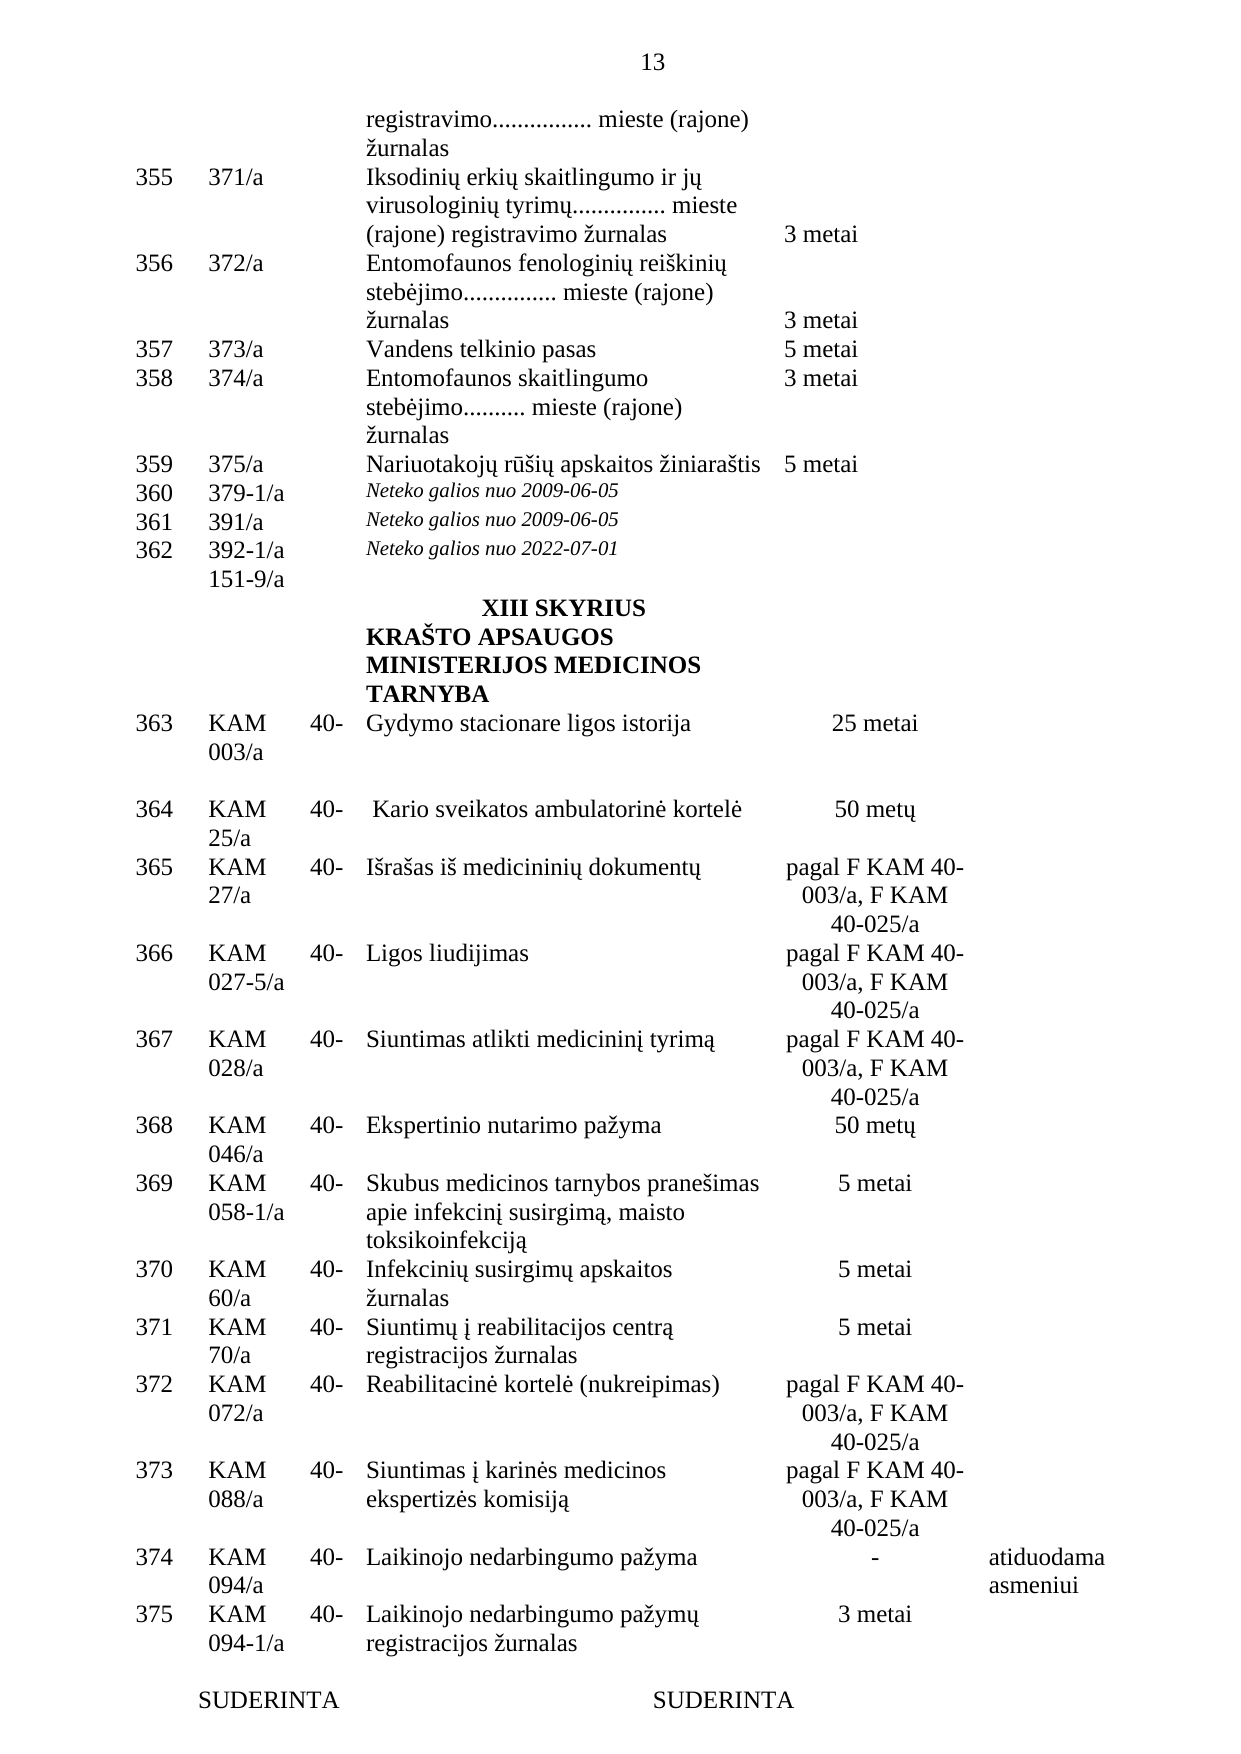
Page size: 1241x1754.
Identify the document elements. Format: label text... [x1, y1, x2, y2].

table_cell [1123, 564, 1128, 593]
table_cell 371/a [197, 162, 354, 219]
table_cell 379-1/a [197, 478, 354, 507]
table_cell Vandens telkinio pasas [355, 334, 773, 363]
table_cell [977, 248, 1122, 306]
table_cell KAM 40-058-1/a [197, 1168, 354, 1254]
table_cell Entomofaunos skaitlingumo stebėjimo.......... mieste (rajone) žurnalas [355, 363, 773, 449]
table_cell [977, 593, 1122, 708]
table_cell [977, 478, 1122, 507]
table_cell 374 [124, 1542, 197, 1599]
table_cell 355 [124, 162, 197, 219]
table_cell [977, 1024, 1122, 1111]
table_cell Siuntimų į reabilitacijos centrą registracijos žurnalas [355, 1312, 773, 1369]
table_cell pagal F KAM 40-003/a, F KAM 40-025/a [773, 938, 977, 1024]
table_cell Entomofaunos fenologinių reiškinių stebėjimo............... mieste (rajone) [355, 248, 773, 306]
table_cell [977, 363, 1122, 449]
table_cell [977, 1111, 1122, 1168]
table_cell 375 [124, 1599, 197, 1657]
table_cell Neteko galios nuo 2009-06-05 [355, 507, 773, 536]
table_cell [773, 248, 977, 306]
table_cell [977, 1456, 1122, 1542]
table_cell 364 [124, 794, 197, 852]
table_cell [1123, 219, 1128, 248]
table_cell KAM 40-072/a [197, 1369, 354, 1456]
table_cell [124, 219, 197, 248]
table_cell 359 [124, 449, 197, 478]
table_cell [977, 104, 1122, 162]
table_cell pagal F KAM 40-003/a, F KAM 40-025/a [773, 1456, 977, 1542]
table_cell [197, 593, 354, 708]
table_cell Ligos liudijimas [355, 938, 773, 1024]
table_cell 358 [124, 363, 197, 449]
table_cell [197, 306, 354, 334]
table_cell [977, 1599, 1122, 1657]
table_cell pagal F KAM 40-003/a, F KAM 40-025/a [773, 1369, 977, 1456]
table_cell [1123, 363, 1128, 449]
table_cell Siuntimas atlikti medicininį tyrimą [355, 1024, 773, 1111]
table_cell [1123, 507, 1128, 536]
table_cell [773, 478, 977, 507]
table_cell [773, 507, 977, 536]
table_cell 50 metų [773, 794, 977, 852]
table_cell Laikinojo nedarbingumo pažyma [355, 1542, 773, 1599]
table_cell [1123, 449, 1128, 478]
table_cell [977, 1369, 1122, 1456]
table_cell 366 [124, 938, 197, 1024]
table_cell Neteko galios nuo 2009-06-05 [355, 478, 773, 507]
table_cell 3 metai [773, 219, 977, 248]
table_cell [977, 306, 1122, 334]
table_cell [773, 564, 977, 593]
table_cell KAM 40-60/a [197, 1254, 354, 1312]
table_cell [977, 852, 1122, 938]
table_cell [977, 1254, 1122, 1312]
table_cell atiduodama asmeniui [977, 1542, 1122, 1599]
table_cell [773, 104, 977, 162]
table_cell 391/a [197, 507, 354, 536]
table_cell KAM 40-088/a [197, 1456, 354, 1542]
table_cell KAM 40-003/a [197, 708, 354, 794]
table_cell pagal F KAM 40-003/a, F KAM 40-025/a [773, 852, 977, 938]
table_cell Gydymo stacionare ligos istorija [355, 708, 773, 794]
table_cell 372/a [197, 248, 354, 306]
table_cell KAM 40-028/a [197, 1024, 354, 1111]
table_cell 5 metai [773, 449, 977, 478]
table_cell [977, 334, 1122, 363]
table_cell pagal F KAM 40-003/a, F KAM 40-025/a [773, 1024, 977, 1111]
table_cell [1123, 1168, 1128, 1254]
table_cell [977, 449, 1122, 478]
table_cell Nariuotakojų rūšių apskaitos žiniaraštis [355, 449, 773, 478]
table_cell 5 metai [773, 1312, 977, 1369]
table_cell Ekspertinio nutarimo pažyma [355, 1111, 773, 1168]
table_cell [1123, 1111, 1128, 1168]
table_cell [1123, 708, 1128, 794]
table_cell KAM 40-027-5/a [197, 938, 354, 1024]
table_cell [355, 564, 773, 593]
table_cell [1123, 938, 1128, 1024]
table_cell 370 [124, 1254, 197, 1312]
table_cell [977, 938, 1122, 1024]
table_cell registravimo................ mieste (rajone) žurnalas [355, 104, 773, 162]
table_cell Neteko galios nuo 2022-07-01 [355, 536, 773, 564]
table_cell [1123, 1456, 1128, 1542]
table_cell [1123, 306, 1128, 334]
table_cell 373 [124, 1456, 197, 1542]
table_cell [773, 593, 977, 708]
table_cell [1123, 478, 1128, 507]
table_cell [1123, 248, 1128, 306]
table_cell 375/a [197, 449, 354, 478]
table_cell žurnalas [355, 306, 773, 334]
table_cell 151-9/a [197, 564, 354, 593]
table_cell KAM 40-27/a [197, 852, 354, 938]
table_cell Iksodinių erkių skaitlingumo ir jų virusologinių tyrimų............... mieste [355, 162, 773, 219]
table_cell [197, 104, 354, 162]
table_cell KAM 40-046/a [197, 1111, 354, 1168]
table_cell [977, 162, 1122, 219]
table_cell 362 [124, 536, 197, 564]
table_cell XIII SKYRIUS KRAŠTO APSAUGOS MINISTERIJOS MEDICINOS TARNYBA [355, 593, 773, 708]
table_cell KAM 40-094/a [197, 1542, 354, 1599]
table_cell [1123, 1254, 1128, 1312]
table_cell 374/a [197, 363, 354, 449]
table_cell 360 [124, 478, 197, 507]
table_cell [1123, 593, 1128, 708]
table_cell [977, 794, 1122, 852]
table_cell [1123, 162, 1128, 219]
table_cell Skubus medicinos tarnybos pranešimas apie infekcinį susirgimą, maisto toksikoinfekciją [355, 1168, 773, 1254]
table_cell [197, 219, 354, 248]
table_cell [977, 507, 1122, 536]
table_cell [1123, 1599, 1128, 1657]
table_cell 365 [124, 852, 197, 938]
table_cell [1123, 1312, 1128, 1369]
table_cell 3 metai [773, 306, 977, 334]
table_cell 5 metai [773, 1168, 977, 1254]
table_cell [977, 536, 1122, 564]
table_cell 3 metai [773, 363, 977, 449]
table_cell [1123, 334, 1128, 363]
table_cell - [773, 1542, 977, 1599]
table_cell [977, 219, 1122, 248]
table_cell Laikinojo nedarbingumo pažymų registracijos žurnalas [355, 1599, 773, 1657]
text SUDERINTA SUDERINTA [124, 1686, 1181, 1714]
table_cell 392-1/a [197, 536, 354, 564]
table_cell 368 [124, 1111, 197, 1168]
table_cell 361 [124, 507, 197, 536]
table_cell [1123, 852, 1128, 938]
table_cell [1123, 536, 1128, 564]
table_cell Reabilitacinė kortelė (nukreipimas) [355, 1369, 773, 1456]
table_cell [977, 1168, 1122, 1254]
table_cell KAM 40-70/a [197, 1312, 354, 1369]
table_cell 50 metų [773, 1111, 977, 1168]
table_cell 356 [124, 248, 197, 306]
table_cell Siuntimas į karinės medicinos ekspertizės komisiją [355, 1456, 773, 1542]
table_cell [1123, 1542, 1128, 1599]
table_cell 367 [124, 1024, 197, 1111]
table_cell [977, 564, 1122, 593]
table_cell 357 [124, 334, 197, 363]
table_cell [1123, 1024, 1128, 1111]
table_cell [977, 708, 1122, 794]
table_cell KAM 40-25/a [197, 794, 354, 852]
table_cell [1123, 1369, 1128, 1456]
table_cell [124, 306, 197, 334]
table_cell 372 [124, 1369, 197, 1456]
table_cell Infekcinių susirgimų apskaitos žurnalas [355, 1254, 773, 1312]
table_cell [124, 564, 197, 593]
table_cell 25 metai [773, 708, 977, 794]
table_cell 369 [124, 1168, 197, 1254]
table_cell KAM 40-094-1/a [197, 1599, 354, 1657]
table_cell [1123, 104, 1128, 162]
table_cell 373/a [197, 334, 354, 363]
table_cell [124, 593, 197, 708]
table_cell [124, 104, 197, 162]
table_cell 371 [124, 1312, 197, 1369]
table_cell 363 [124, 708, 197, 794]
table_cell [1123, 794, 1128, 852]
table_cell 5 metai [773, 1254, 977, 1312]
table_cell 5 metai [773, 334, 977, 363]
table_cell Išrašas iš medicininių dokumentų [355, 852, 773, 938]
table_cell (rajone) registravimo žurnalas [355, 219, 773, 248]
table_cell [977, 1312, 1122, 1369]
table_cell [773, 162, 977, 219]
table_cell Kario sveikatos ambulatorinė kortelė [355, 794, 773, 852]
table_cell 3 metai [773, 1599, 977, 1657]
table_cell [773, 536, 977, 564]
